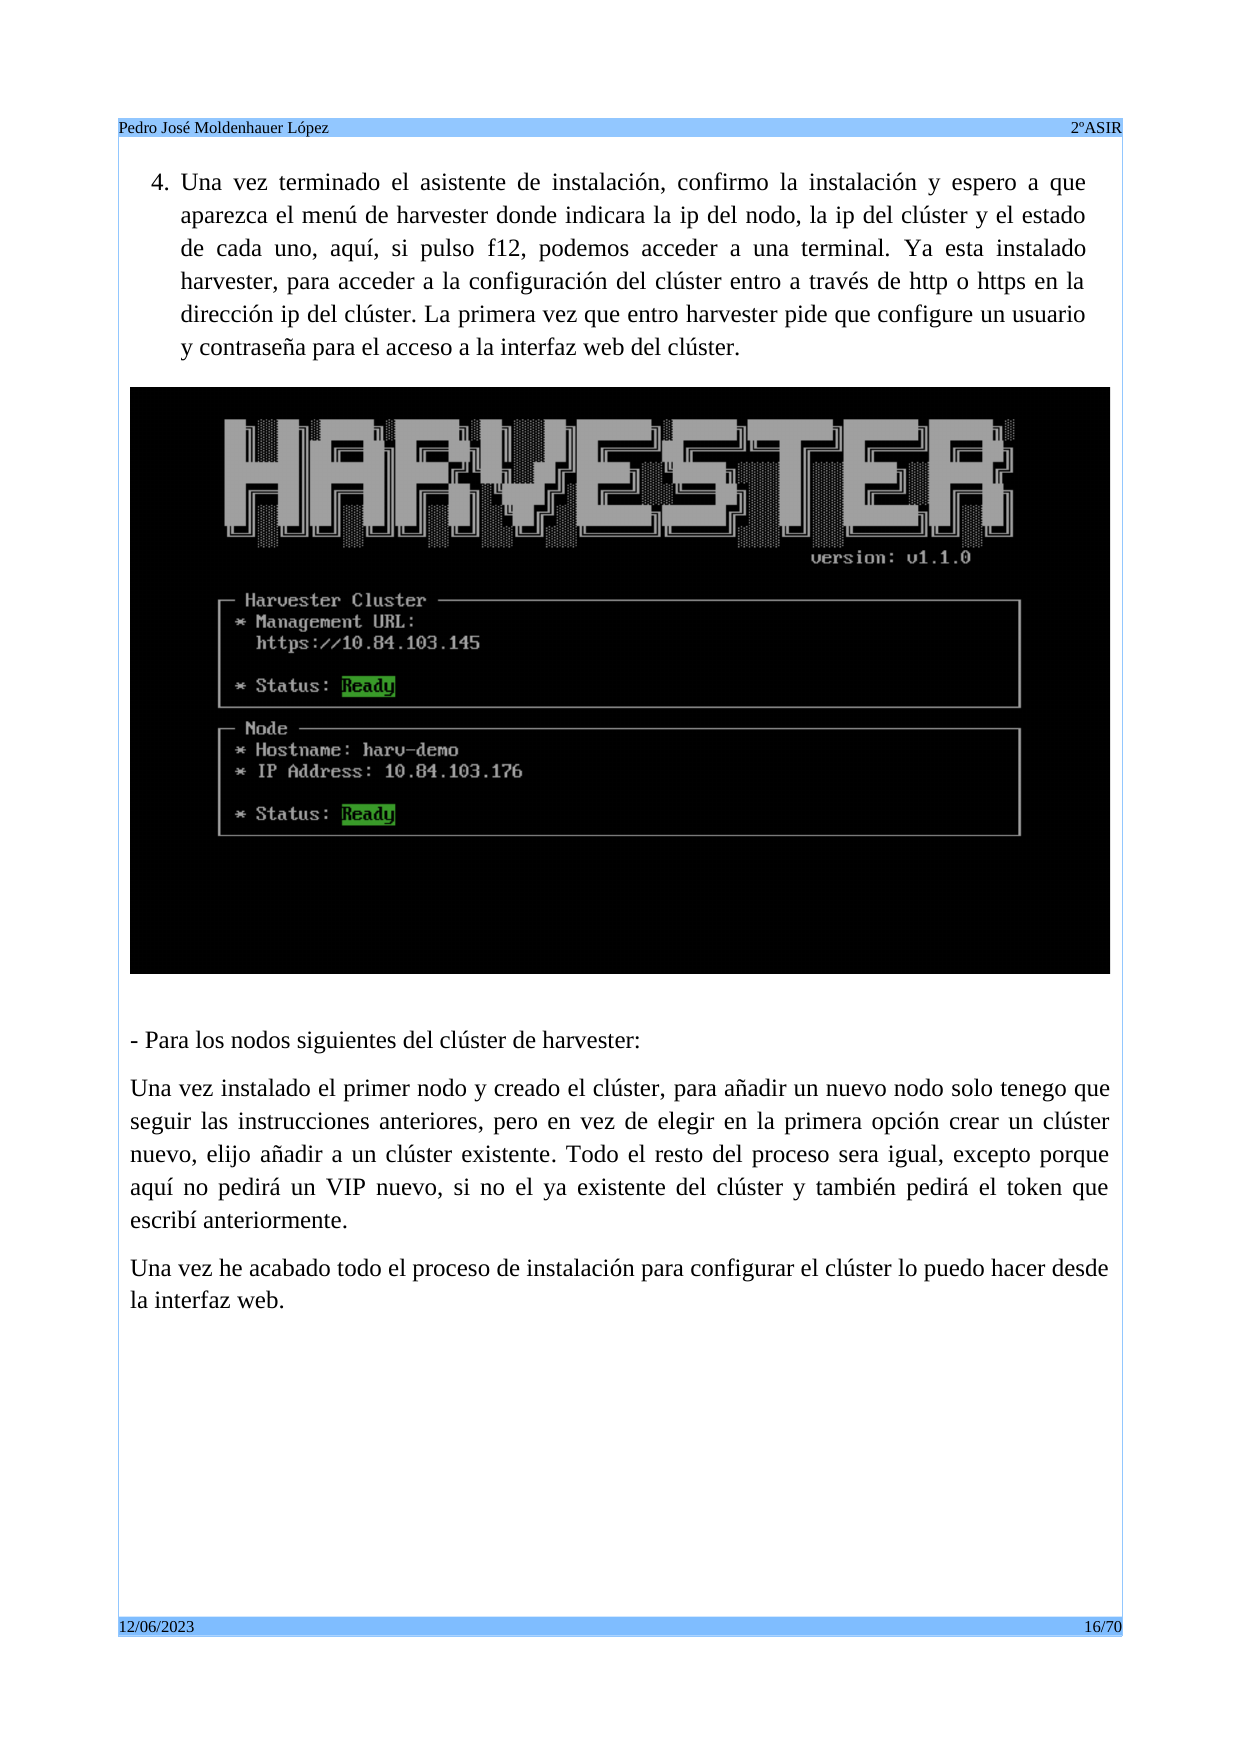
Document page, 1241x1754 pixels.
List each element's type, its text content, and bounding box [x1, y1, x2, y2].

list Una vez terminado el asistente de instalación, confirmo la instalación y espero a que aparezca el menú de harvester donde indicara la ip del nodo, la ip del clúster y el estado de cada uno, aquí, si pulso f12, podemos acceder a una terminal. Ya esta instalado harvester, para acceder a la configuración del clúster entro a través de http o https en la dirección ip del clúster. La primera vez que entro harvester pide que configure un usuario y contraseña para el acceso a la interfaz web del clúster. [151, 167, 1087, 361]
text - Para los nodos siguientes del clúster de harvester: [130, 1025, 1110, 1054]
picture [130, 387, 1111, 974]
text Una vez he acabado todo el proceso de instalación para configurar el clúster lo puedo hacer desde la interfaz web. [130, 1253, 1110, 1314]
text Una vez instalado el primer nodo y creado el clúster, para añadir un nuevo nodo solo tenego que seguir las instrucciones anteriores, pero en vez de elegir en la primera opción crear un clúster nuevo, elijo añadir a un clúster existente. Todo el resto del proceso sera igual, excepto porque aquí no pedirá un VIP nuevo, si no el ya existente del clúster y también pedirá el token que escribí anteriormente. [130, 1073, 1110, 1234]
